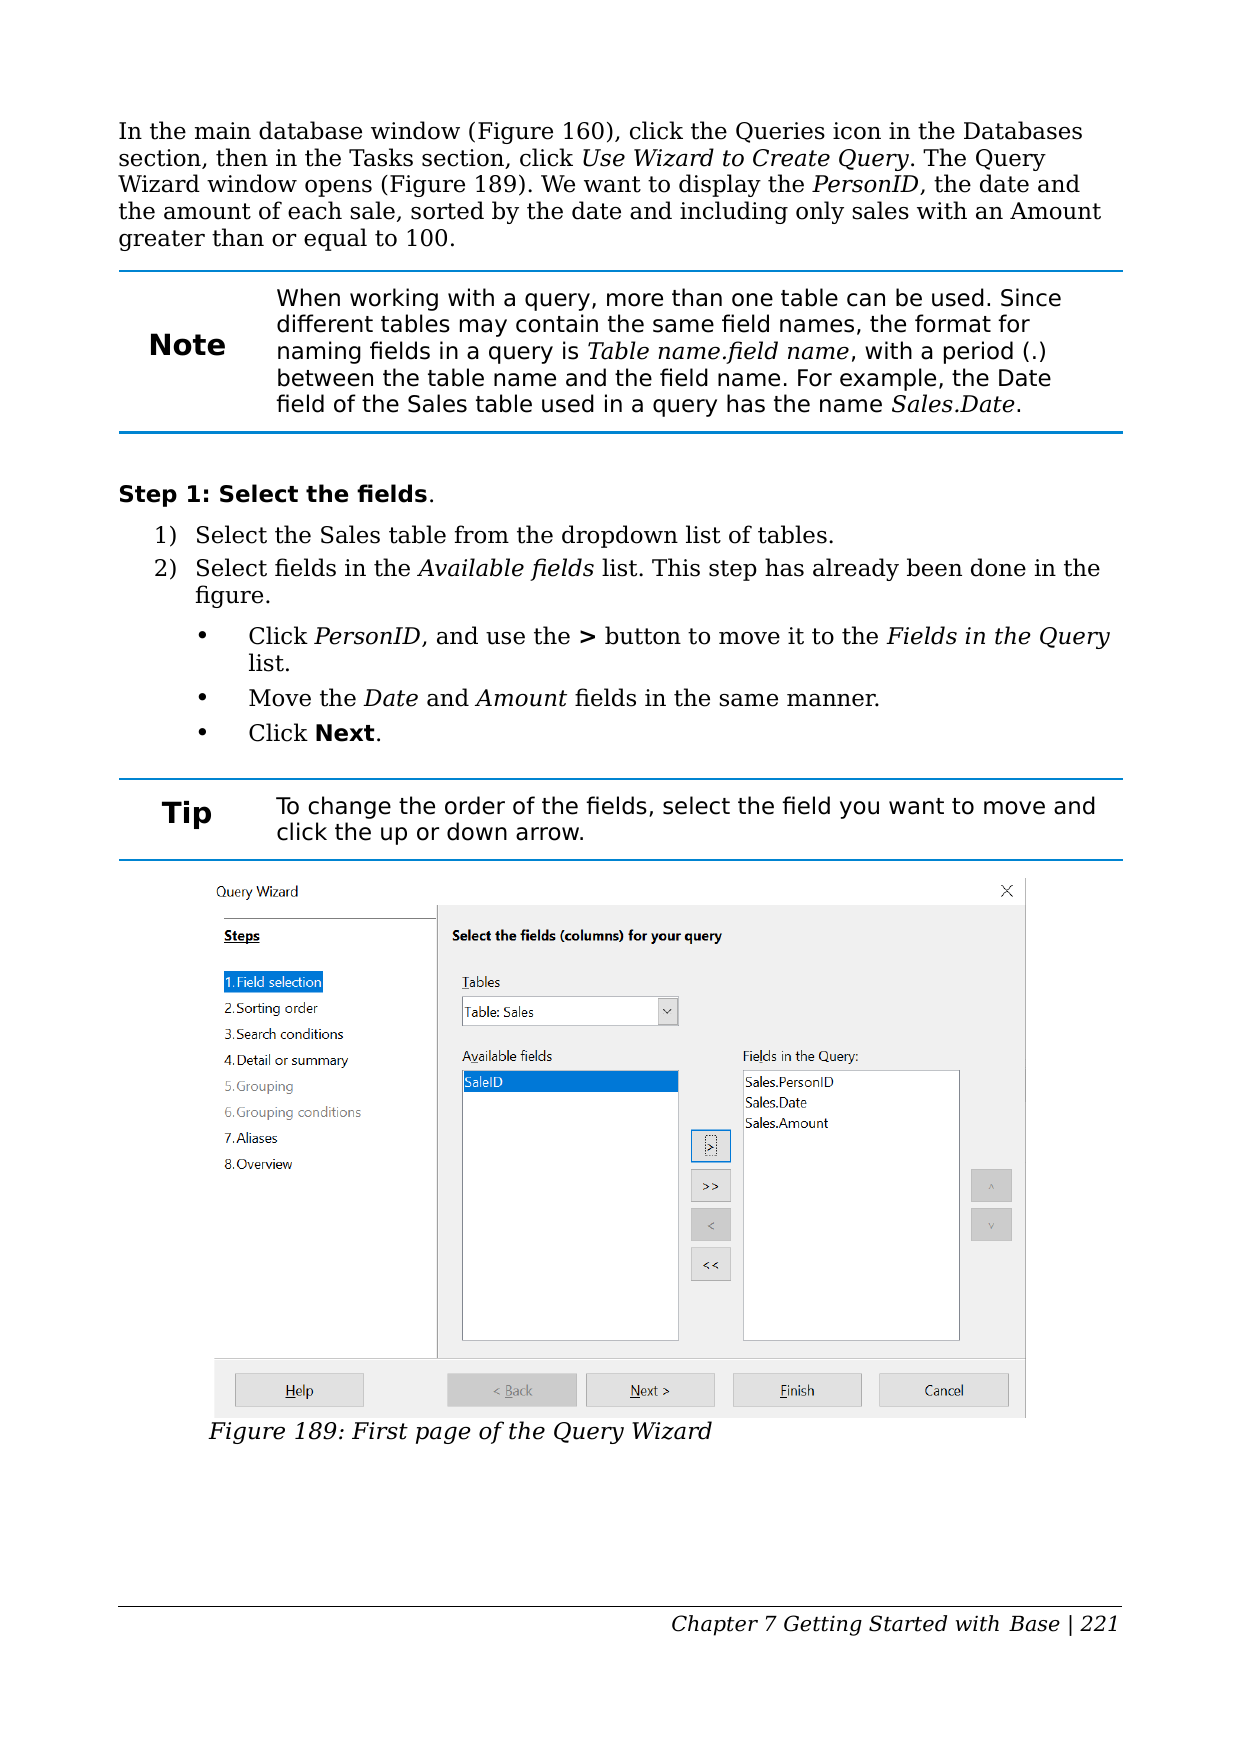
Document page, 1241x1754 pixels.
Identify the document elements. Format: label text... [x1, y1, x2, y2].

list Move the Date and Amount fields in the same manner. [195, 683, 1122, 712]
list Select the Sales table from the dropdown list of tables. [177, 522, 1122, 549]
picture [214, 878, 1026, 1418]
table_header To change the order of the fields, select the field you want to move and click the up or down arrow. [255, 780, 1123, 859]
text Figure 189: First page of the Query Wizard [209, 1415, 1031, 1444]
list Click PersonID, and use the > button to move it to the Fields in the Query list. [195, 621, 1122, 677]
text Step 1: Select the fields. [118, 481, 1122, 507]
list Click Next. [195, 718, 1122, 748]
list Select fields in the Available fields list. This step has already been done in the figure. [177, 555, 1122, 608]
table_header When working with a query, more than one table can be used. Since different tables may contain the same field names, the format for naming fields in a query is Table name.field name, with a period (.) between the table name and the field name. For example, the Date field of the Sales table used in a query has the name Sales.Date. [255, 272, 1123, 431]
table_header Note [119, 272, 255, 431]
text In the main database window (Figure 160), click the Queries icon in the Databases section, then in the Tasks section, click Use Wizard to Create Query. The Query Wizard window opens (Figure 189). We want to display the PersonID, the date and the amount of each sale, sorted by the date and including only sales with an Amount greater than or equal to 100. [118, 118, 1122, 251]
table_header Tip [119, 780, 255, 859]
